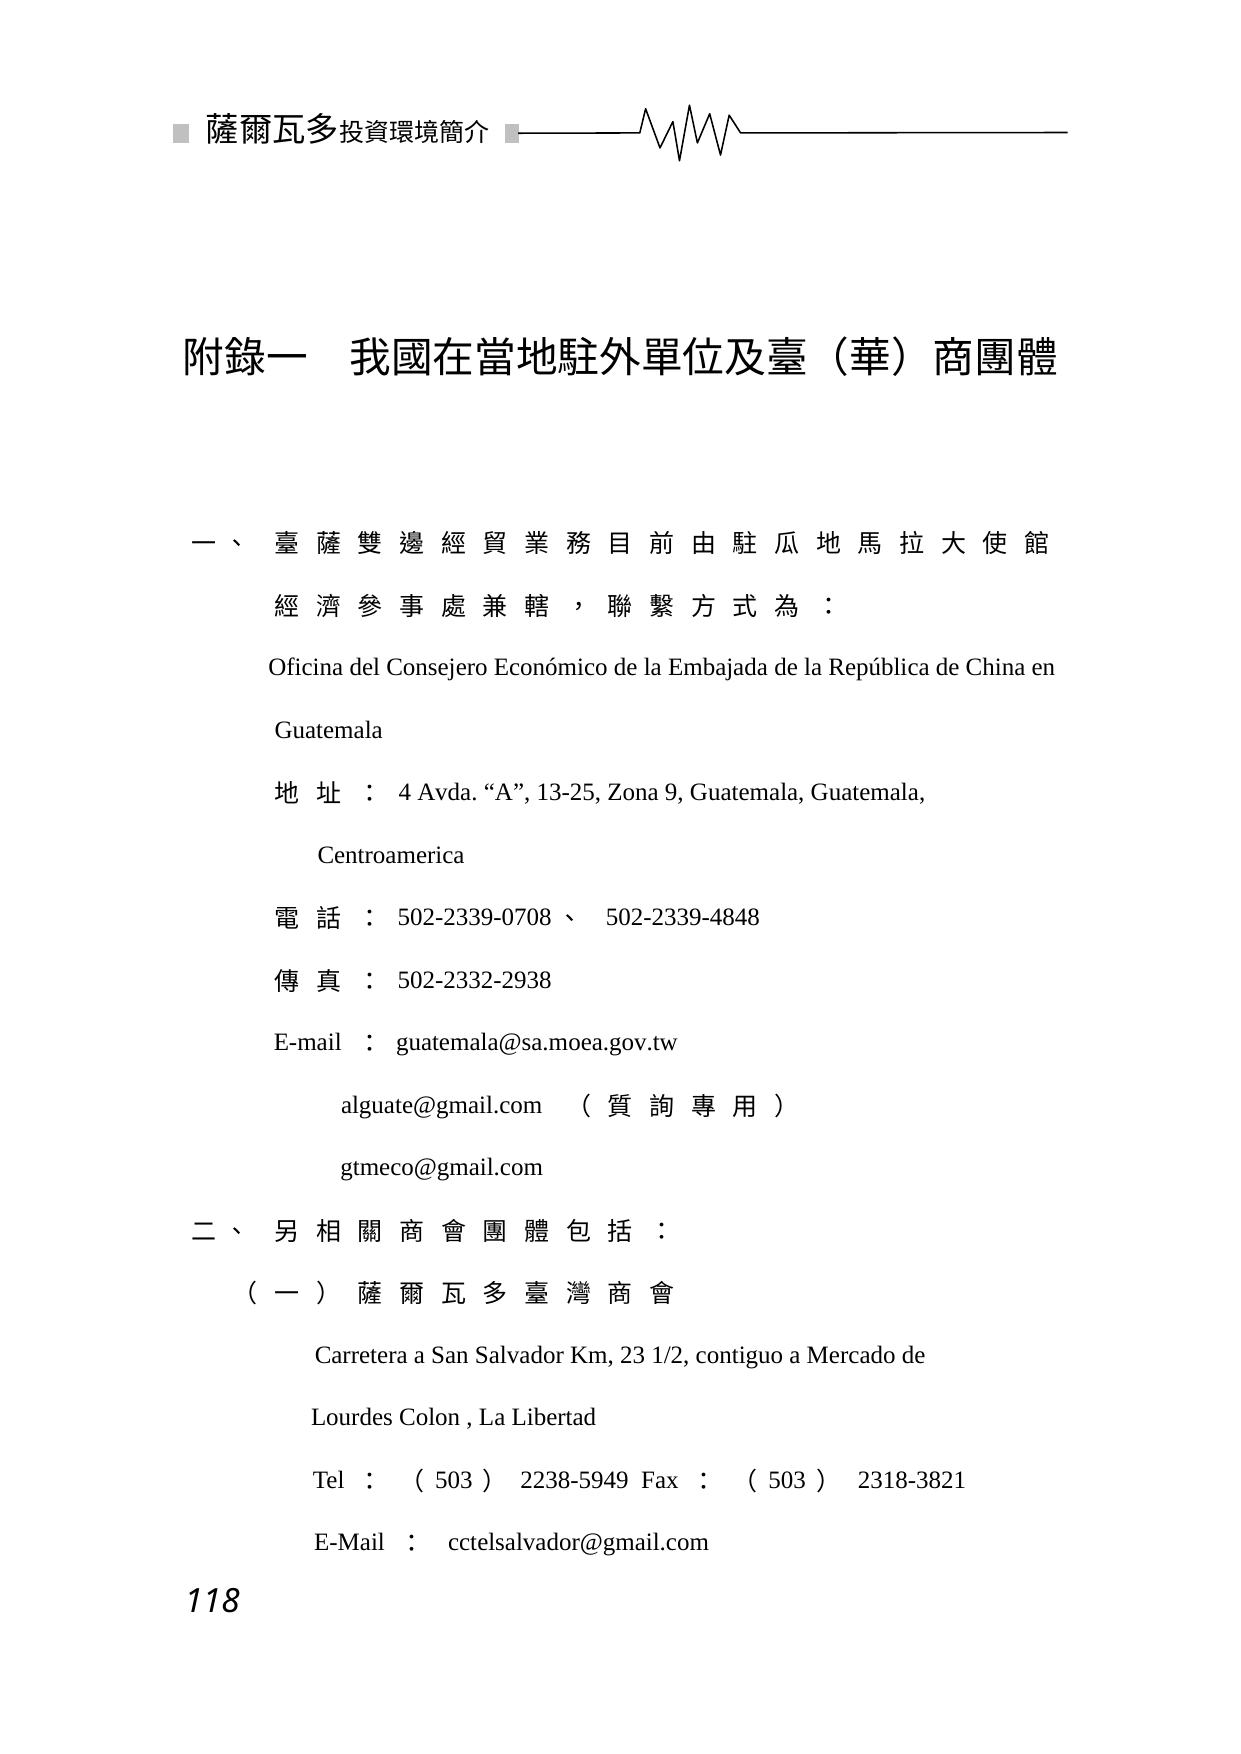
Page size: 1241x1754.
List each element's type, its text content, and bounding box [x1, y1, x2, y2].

text 傳真：502-2332-2938 [232, 938, 1058, 1000]
text E-mail：guatemala@sa.moea.gov.tw [232, 1000, 1058, 1063]
text （一）薩爾瓦多臺灣商會 [207, 1250, 1058, 1313]
text 二、另相關商會團體包括： [183, 1188, 1058, 1250]
text 地址：4 Avda. “A”, 13-25, Zona 9, Guatemala, Guatemala, Centroamerica [232, 750, 1058, 875]
text E-Mail：cctelsalvador@gmail.com [281, 1500, 1058, 1563]
text Lourdes Colon , La Libertad [281, 1375, 1058, 1438]
text Carretera a San Salvador Km, 23 1/2, contiguo a Mercado de [281, 1313, 1058, 1375]
text 電話：502-2339-0708、502-2339-4848 [232, 875, 1058, 938]
text alguate@gmail.com（質詢專用） [232, 1063, 1058, 1125]
text Oficina del Consejero Económico de la Embajada de la República de China en Guatemala [227, 625, 1058, 750]
text gtmeco@gmail.com [232, 1125, 1058, 1188]
text Tel：（503）2238-5949 Fax：（503）2318-3821 [281, 1438, 1058, 1500]
text 附錄一 我國在當地駐外單位及臺（華）商團體 [183, 313, 1058, 375]
text 一、臺薩雙邊經貿業務目前由駐瓜地馬拉大使館經濟參事處兼轄，聯繫方式為： [183, 500, 1058, 625]
